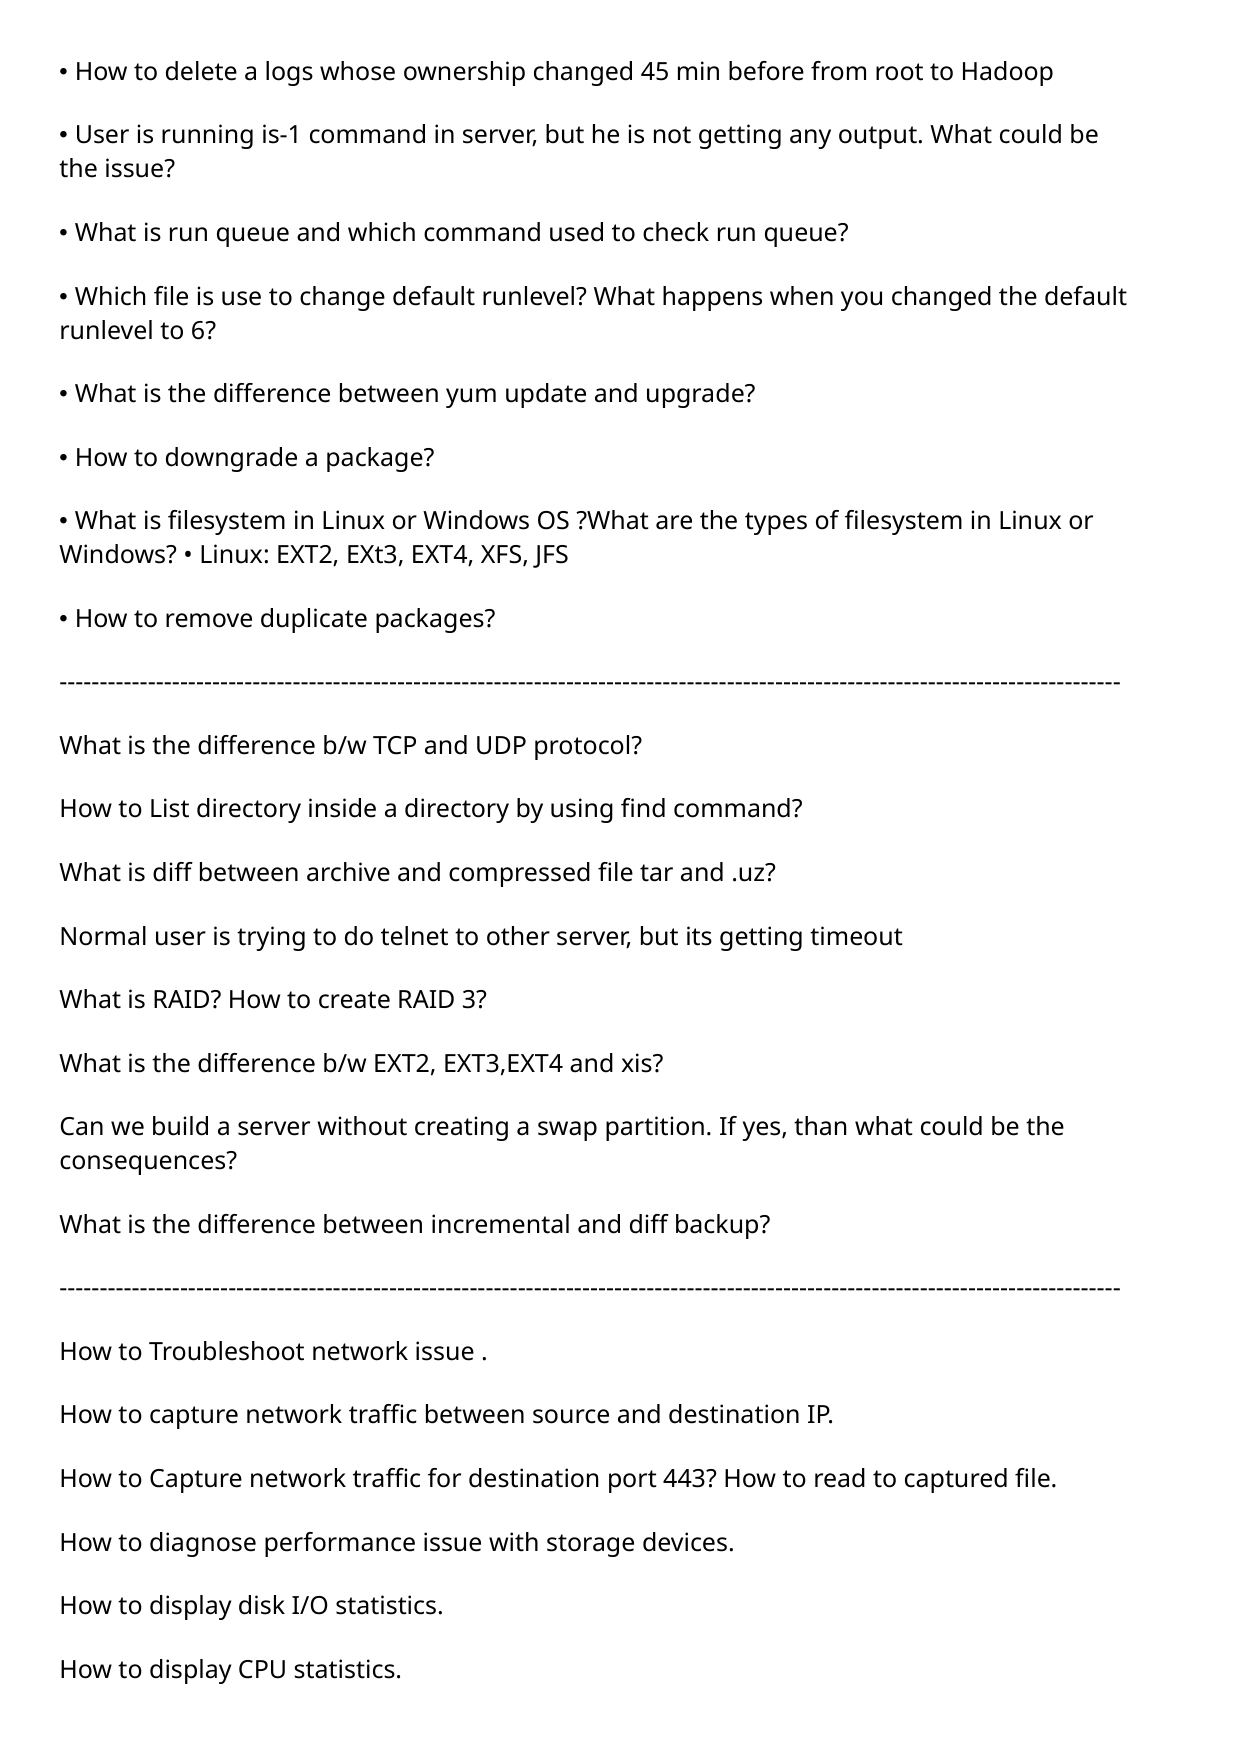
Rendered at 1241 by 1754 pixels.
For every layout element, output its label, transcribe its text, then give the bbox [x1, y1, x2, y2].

text How to Capture network traffic for destination port 443? How to read to captured file. [59, 1461, 1128, 1495]
text How to capture network traffic between source and destination IP. [59, 1397, 1128, 1431]
list ------------------------------------------------------------------------------------------------------------------------------------ [59, 1270, 1128, 1304]
list How to remove duplicate packages? [59, 601, 1128, 634]
list What is diff between archive and compressed file tar and .uz? [59, 855, 1128, 889]
list What is filesystem in Linux or Windows OS ?What are the types of filesystem in Linux or Windows? • Linux: EXT2, EXt3, EXT4, XFS, JFS [59, 503, 1128, 571]
text How to display disk I/O statistics. [59, 1588, 1128, 1622]
list What is the difference between yum update and upgrade? [59, 376, 1128, 410]
list How to List directory inside a directory by using find command? [59, 791, 1128, 825]
text How to diagnose performance issue with storage devices. [59, 1524, 1128, 1558]
text Can we build a server without creating a swap partition. If yes, than what could be the consequences? [59, 1109, 1128, 1177]
list How to downgrade a package? [59, 439, 1128, 473]
list Normal user is trying to do telnet to other server, but its getting timeout [59, 918, 1128, 952]
text What is the difference between incremental and diff backup? [59, 1206, 1128, 1241]
list ------------------------------------------------------------------------------------------------------------------------------------ [59, 664, 1128, 698]
text What is the difference b/w EXT2, EXT3,EXT4 and xis? [59, 1045, 1128, 1079]
list What is the difference b/w TCP and UDP protocol? [59, 728, 1128, 762]
list Which file is use to change default runlevel? What happens when you changed the default runlevel to 6? [59, 278, 1128, 346]
list What is run queue and which command used to check run queue? [59, 215, 1128, 249]
text What is RAID? How to create RAID 3? [59, 982, 1128, 1016]
list User is running is-1 command in server, but he is not getting any output. What could be the issue? [59, 117, 1128, 185]
list How to delete a logs whose ownership changed 45 min before from root to Hadoop [59, 53, 1128, 88]
list How to Troubleshoot network issue . [59, 1333, 1128, 1368]
text How to display CPU statistics. [59, 1651, 1128, 1685]
